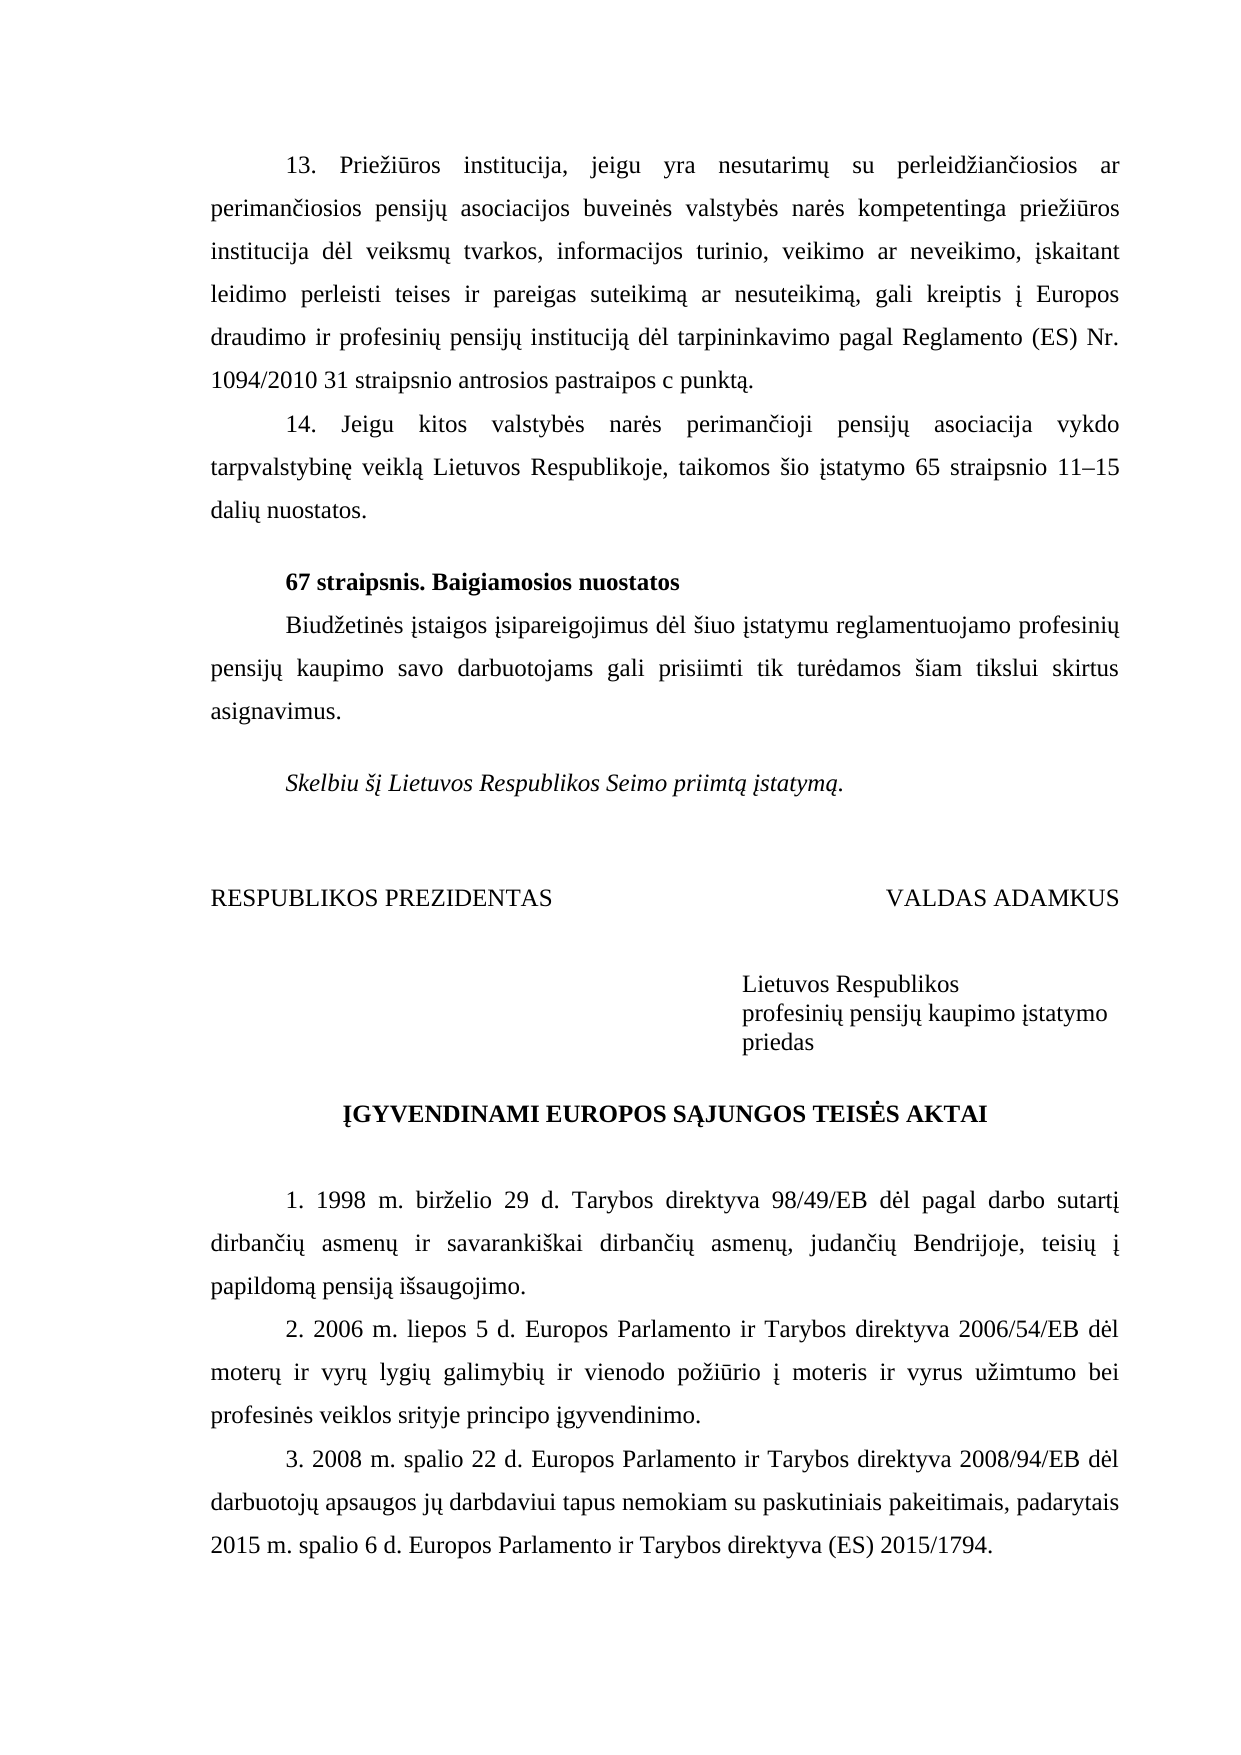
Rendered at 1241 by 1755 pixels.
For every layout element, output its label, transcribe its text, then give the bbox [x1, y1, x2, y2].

text ĮGYVENDINAMI EUROPOS SĄJUNGOS TEISĖS AKTAI [210, 1099, 1120, 1127]
text Skelbiu šį Lietuvos Respublikos Seimo priimtą įstatymą. [210, 768, 1120, 797]
text Lietuvos Respublikos [210, 969, 1120, 998]
text 13. Priežiūros institucija, jeigu yra nesutarimų su perleidžiančiosios ar perimančiosios pensijų asociacijos buveinės valstybės narės kompetentinga priežiūros institucija dėl veiksmų tvarkos, informacijos turinio, veikimo ar neveikimo, įskaitant leidimo perleisti teises ir pareigas suteikimą ar nesuteikimą, gali kreiptis į Europos draudimo ir profesinių pensijų instituciją dėl tarpininkavimo pagal Reglamento (ES) Nr. 1094/2010 31 straipsnio antrosios pastraipos c punktą. [210, 150, 1120, 394]
text profesinių pensijų kaupimo įstatymo [210, 998, 1120, 1027]
text 1. 1998 m. birželio 29 d. Tarybos direktyva 98/49/EB dėl pagal darbo sutartį dirbančių asmenų ir savarankiškai dirbančių asmenų, judančių Bendrijoje, teisių į papildomą pensiją išsaugojimo. [210, 1185, 1120, 1300]
text 2. 2006 m. liepos 5 d. Europos Parlamento ir Tarybos direktyva 2006/54/EB dėl moterų ir vyrų lygių galimybių ir vienodo požiūrio į moteris ir vyrus užimtumo bei profesinės veiklos srityje principo įgyvendinimo. [210, 1314, 1120, 1429]
text priedas [210, 1027, 1120, 1056]
text Biudžetinės įstaigos įsipareigojimus dėl šiuo įstatymu reglamentuojamo profesinių pensijų kaupimo savo darbuotojams gali prisiimti tik turėdamos šiam tikslui skirtus asignavimus. [210, 610, 1120, 725]
text 14. Jeigu kitos valstybės narės perimančioji pensijų asociacija vykdo tarpvalstybinę veiklą Lietuvos Respublikoje, taikomos šio įstatymo 65 straipsnio 11–15 dalių nuostatos. [210, 409, 1120, 524]
text 67 straipsnis. Baigiamosios nuostatos [210, 567, 1120, 596]
text RESPUBLIKOS PREZIDENTAS VALDAS ADAMKUS [210, 883, 1120, 912]
text 3. 2008 m. spalio 22 d. Europos Parlamento ir Tarybos direktyva 2008/94/EB dėl darbuotojų apsaugos jų darbdaviui tapus nemokiam su paskutiniais pakeitimais, padarytais 2015 m. spalio 6 d. Europos Parlamento ir Tarybos direktyva (ES) 2015/1794. [210, 1444, 1120, 1559]
